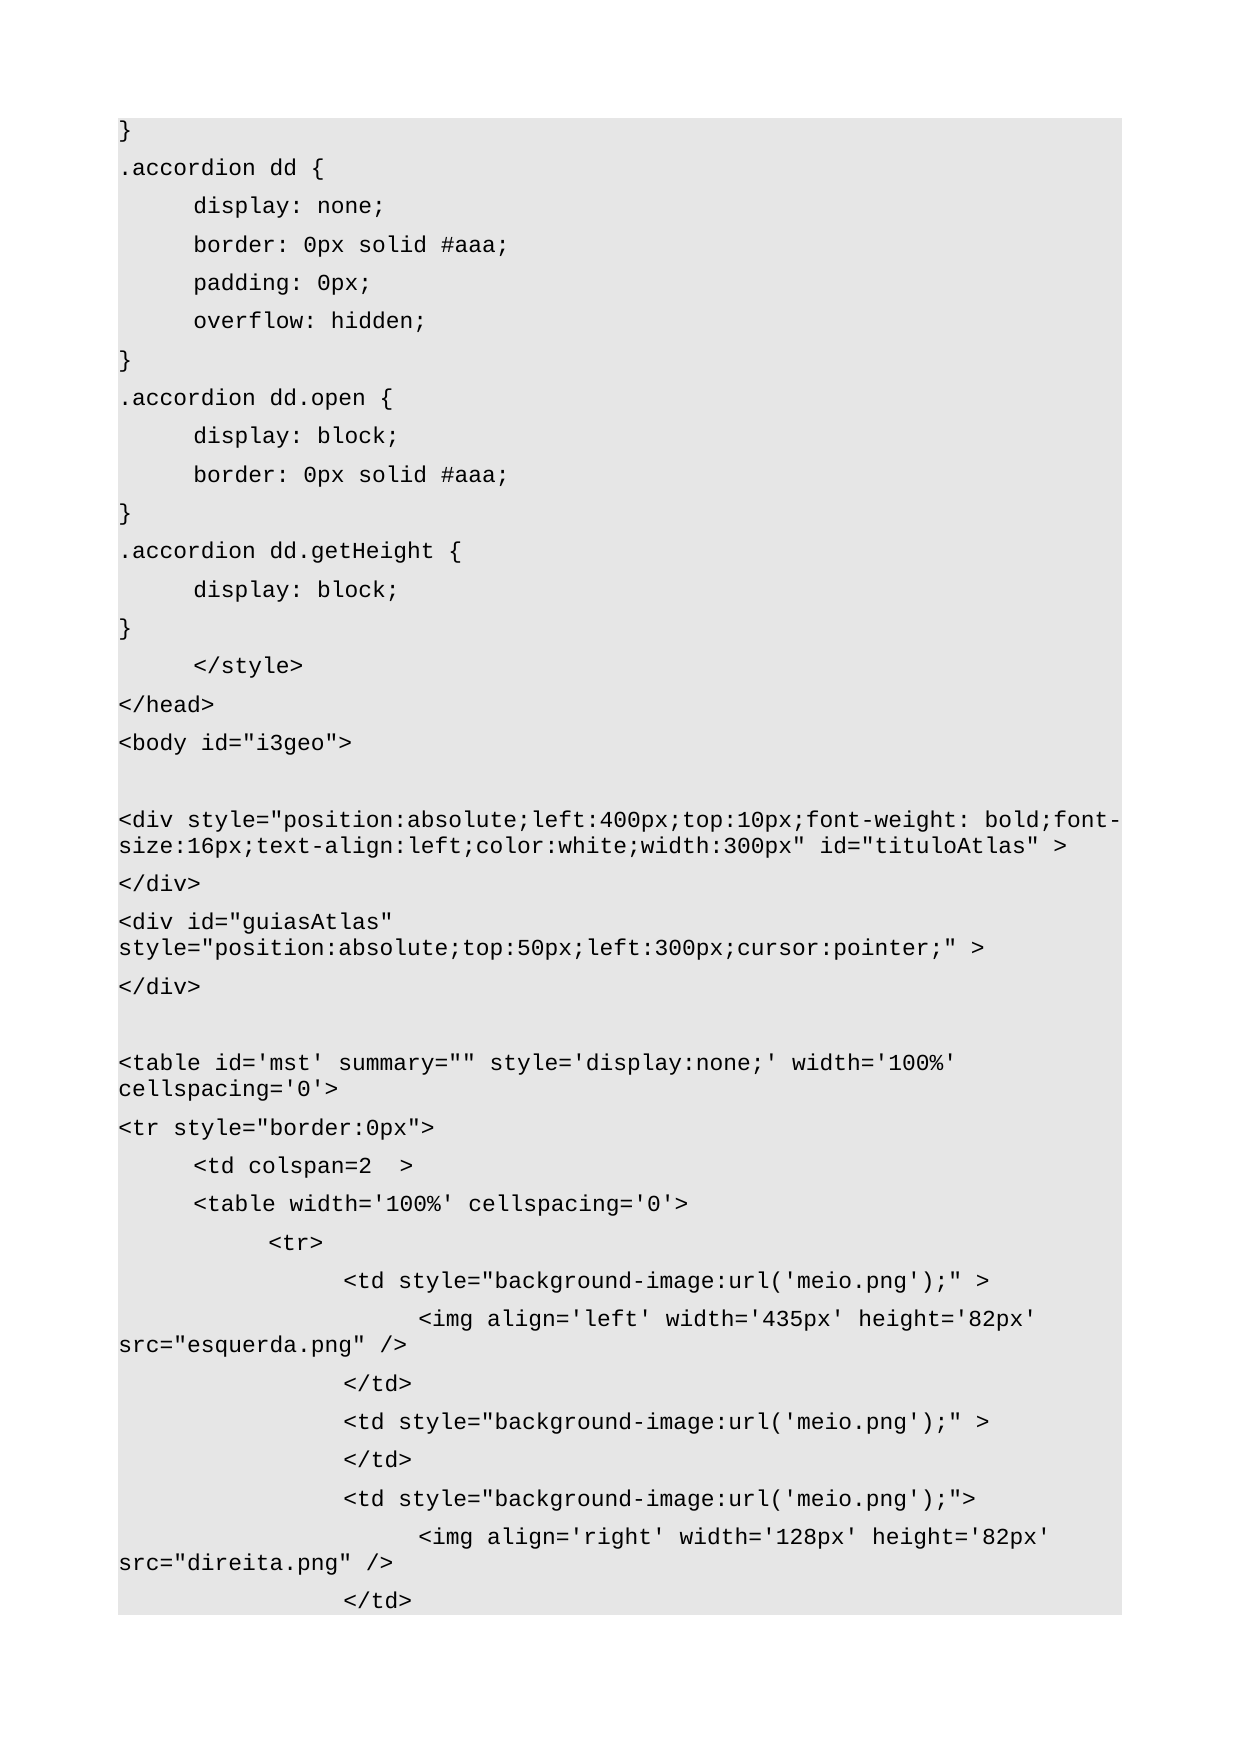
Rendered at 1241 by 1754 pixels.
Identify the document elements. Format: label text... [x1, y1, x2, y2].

text .accordion dd { [118, 156, 1122, 182]
text border: 0px solid #aaa; [118, 233, 1122, 259]
text </style> [118, 655, 1122, 681]
text overflow: hidden; [118, 310, 1122, 336]
text display: block; [118, 425, 1122, 451]
text </head> [118, 693, 1122, 719]
text <div style="position:absolute;left:400px;top:10px;font-weight: bold;font-size:16px;text-align:left;color:white;width:300px" id="tituloAtlas" > [118, 808, 1122, 860]
text <td style="background-image:url('meio.png');" > [118, 1410, 1122, 1436]
text <tr style="border:0px"> [118, 1116, 1122, 1142]
text </div> [118, 872, 1122, 898]
text display: none; [118, 195, 1122, 221]
text <td colspan=2 > [118, 1154, 1122, 1180]
text border: 0px solid #aaa; [118, 463, 1122, 489]
text <td style="background-image:url('meio.png');" > [118, 1269, 1122, 1295]
text <img align='right' width='128px' height='82px' src="direita.png" /> [118, 1525, 1122, 1577]
text </td> [118, 1589, 1122, 1615]
text <body id="i3geo"> [118, 731, 1122, 757]
text padding: 0px; [118, 271, 1122, 297]
text </div> [118, 975, 1122, 1001]
text .accordion dd.getHeight { [118, 540, 1122, 566]
text <table width='100%' cellspacing='0'> [118, 1193, 1122, 1218]
text </td> [118, 1372, 1122, 1398]
text <table id='mst' summary="" style='display:none;' width='100%' cellspacing='0'> [118, 1052, 1122, 1103]
text <div id="guiasAtlas" style="position:absolute;top:50px;left:300px;cursor:pointer;" > [118, 911, 1122, 963]
text </td> [118, 1448, 1122, 1474]
text .accordion dd.open { [118, 386, 1122, 412]
text display: block; [118, 578, 1122, 604]
text <tr> [118, 1231, 1122, 1257]
text <img align='left' width='435px' height='82px' src="esquerda.png" /> [118, 1308, 1122, 1359]
text <td style="background-image:url('meio.png');"> [118, 1487, 1122, 1513]
text } [118, 501, 1122, 527]
text } [118, 348, 1122, 374]
text } [118, 616, 1122, 642]
text } [118, 118, 1122, 144]
